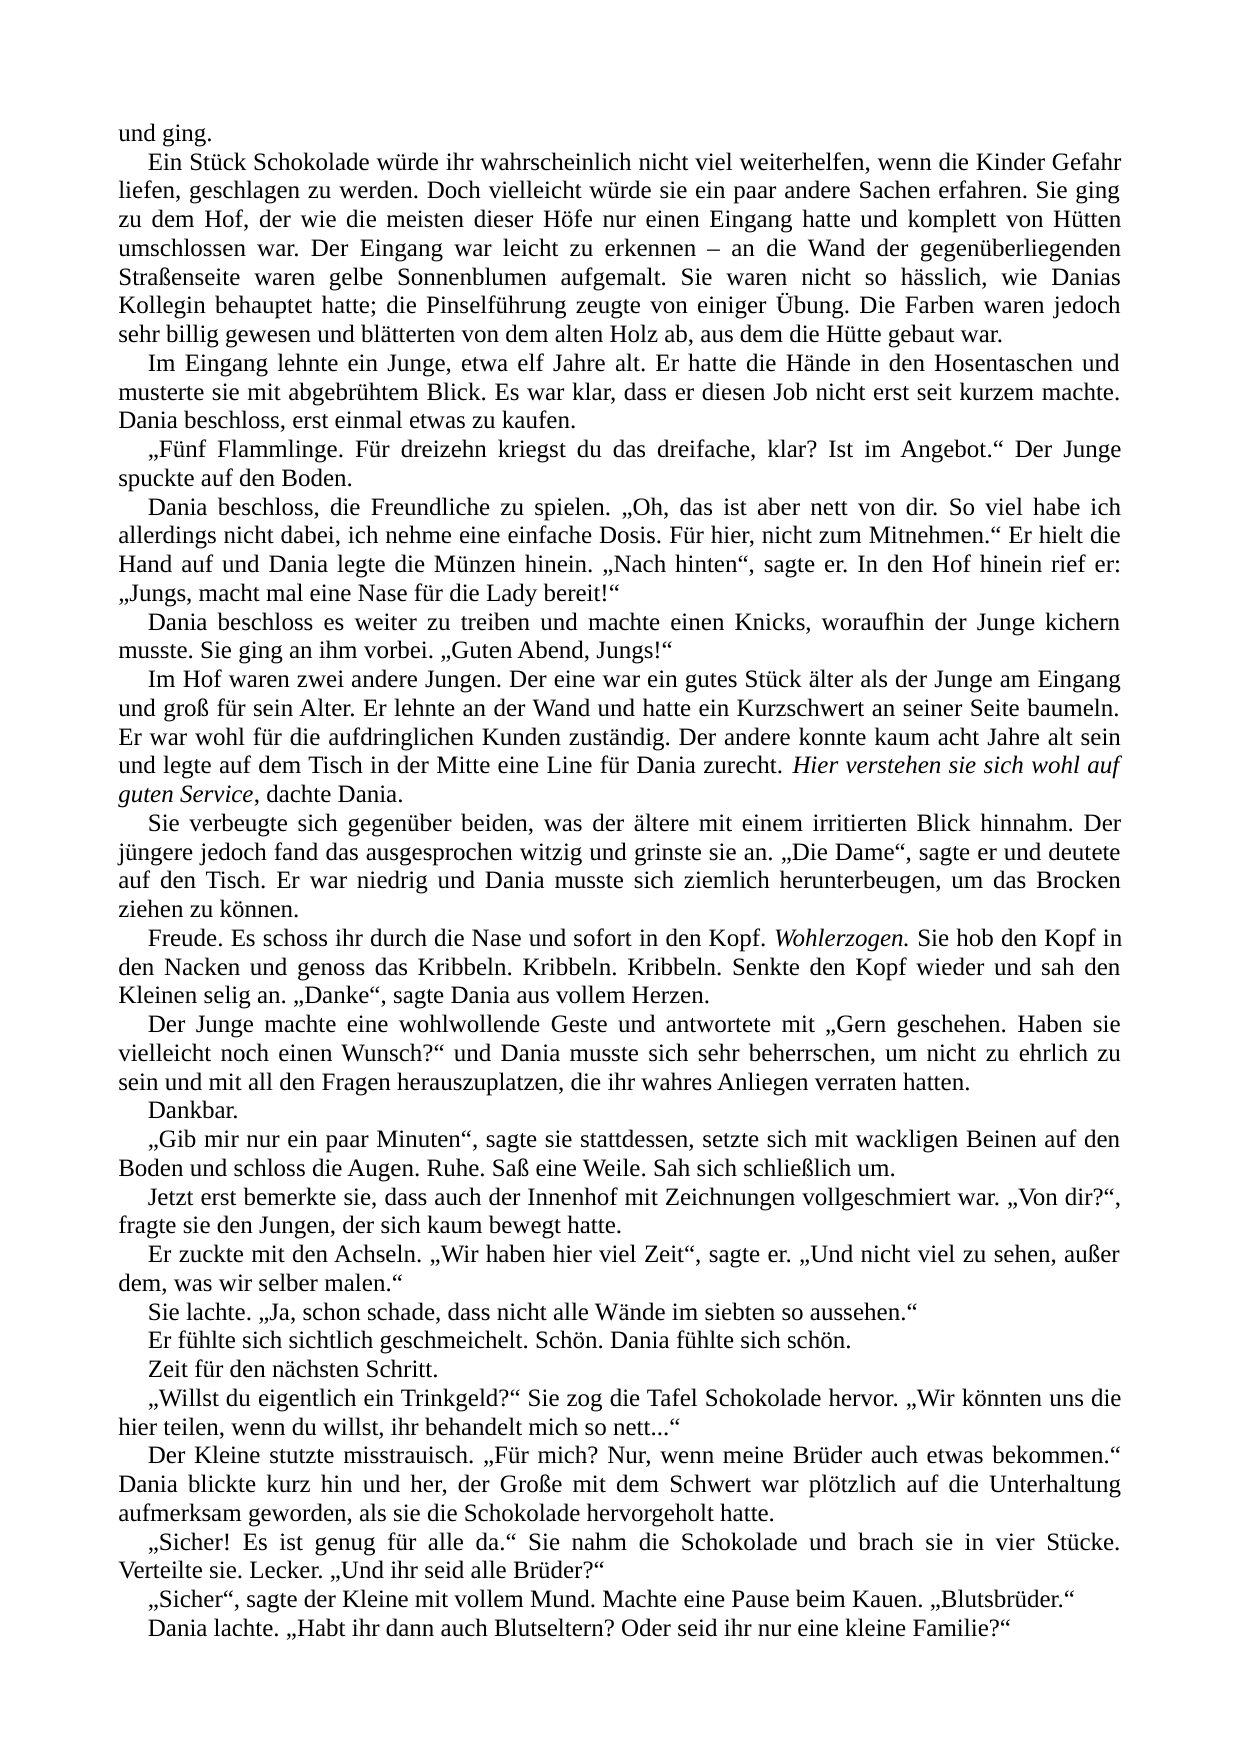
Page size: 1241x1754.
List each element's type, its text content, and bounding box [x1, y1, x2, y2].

text Sie lachte. „Ja, schon schade, dass nicht alle Wände im siebten so aussehen.“ [118, 1297, 1122, 1326]
text Er zuckte mit den Achseln. „Wir haben hier viel Zeit“, sagte er. „Und nicht viel zu sehen, außer dem, was wir selber malen.“ [118, 1239, 1122, 1297]
text Dania beschloss es weiter zu treiben und machte einen Knicks, woraufhin der Junge kichern musste. Sie ging an ihm vorbei. „Guten Abend, Jungs!“ [118, 607, 1122, 664]
text „Willst du eigentlich ein Trinkgeld?“ Sie zog die Tafel Schokolade hervor. „Wir könnten uns die hier teilen, wenn du willst, ihr behandelt mich so nett...“ [118, 1383, 1122, 1441]
text Freude. Es schoss ihr durch die Nase und sofort in den Kopf. Wohlerzogen. Sie hob den Kopf in den Nacken und genoss das Kribbeln. Kribbeln. Kribbeln. Senkte den Kopf wieder und sah den Kleinen selig an. „Danke“, sagte Dania aus vollem Herzen. [118, 923, 1122, 1009]
text Zeit für den nächsten Schritt. [118, 1354, 1122, 1383]
text Im Eingang lehnte ein Junge, etwa elf Jahre alt. Er hatte die Hände in den Hosentaschen und musterte sie mit abgebrühtem Blick. Es war klar, dass er diesen Job nicht erst seit kurzem machte. Dania beschloss, erst einmal etwas zu kaufen. [118, 348, 1122, 434]
text Sie verbeugte sich gegenüber beiden, was der ältere mit einem irritierten Blick hinnahm. Der jüngere jedoch fand das ausgesprochen witzig und grinste sie an. „Die Dame“, sagte er und deutete auf den Tisch. Er war niedrig und Dania musste sich ziemlich herunterbeugen, um das Brocken ziehen zu können. [118, 808, 1122, 923]
text Der Junge machte eine wohlwollende Geste und antwortete mit „Gern geschehen. Haben sie vielleicht noch einen Wunsch?“ und Dania musste sich sehr beherrschen, um nicht zu ehrlich zu sein und mit all den Fragen herauszuplatzen, die ihr wahres Anliegen verraten hatten. [118, 1009, 1122, 1096]
text Der Kleine stutzte misstrauisch. „Für mich? Nur, wenn meine Brüder auch etwas bekommen.“ Dania blickte kurz hin und her, der Große mit dem Schwert war plötzlich auf die Unterhaltung aufmerksam geworden, als sie die Schokolade hervorgeholt hatte. [118, 1441, 1122, 1527]
text „Sicher! Es ist genug für alle da.“ Sie nahm die Schokolade und brach sie in vier Stücke. Verteilte sie. Lecker. „Und ihr seid alle Brüder?“ [118, 1527, 1122, 1584]
text und ging. [118, 118, 1122, 147]
text Im Hof waren zwei andere Jungen. Der eine war ein gutes Stück älter als der Junge am Eingang und groß für sein Alter. Er lehnte an der Wand und hatte ein Kurzschwert an seiner Seite baumeln. Er war wohl für die aufdringlichen Kunden zuständig. Der andere konnte kaum acht Jahre alt sein und legte auf dem Tisch in der Mitte eine Line für Dania zurecht. Hier verstehen sie sich wohl auf guten Service, dachte Dania. [118, 664, 1122, 808]
text Ein Stück Schokolade würde ihr wahrscheinlich nicht viel weiterhelfen, wenn die Kinder Gefahr liefen, geschlagen zu werden. Doch vielleicht würde sie ein paar andere Sachen erfahren. Sie ging zu dem Hof, der wie die meisten dieser Höfe nur einen Eingang hatte und komplett von Hütten umschlossen war. Der Eingang war leicht zu erkennen – an die Wand der gegenüberliegenden Straßenseite waren gelbe Sonnenblumen aufgemalt. Sie waren nicht so hässlich, wie Danias Kollegin behauptet hatte; die Pinselführung zeugte von einiger Übung. Die Farben waren jedoch sehr billig gewesen und blätterten von dem alten Holz ab, aus dem die Hütte gebaut war. [118, 147, 1122, 348]
text „Sicher“, sagte der Kleine mit vollem Mund. Machte eine Pause beim Kauen. „Blutsbrüder.“ [118, 1584, 1122, 1613]
text Dania beschloss, die Freundliche zu spielen. „Oh, das ist aber nett von dir. So viel habe ich allerdings nicht dabei, ich nehme eine einfache Dosis. Für hier, nicht zum Mitnehmen.“ Er hielt die Hand auf und Dania legte die Münzen hinein. „Nach hinten“, sagte er. In den Hof hinein rief er: „Jungs, macht mal eine Nase für die Lady bereit!“ [118, 492, 1122, 607]
text „Gib mir nur ein paar Minuten“, sagte sie stattdessen, setzte sich mit wackligen Beinen auf den Boden und schloss die Augen. Ruhe. Saß eine Weile. Sah sich schließlich um. [118, 1124, 1122, 1182]
text Dankbar. [118, 1096, 1122, 1124]
text Jetzt erst bemerkte sie, dass auch der Innenhof mit Zeichnungen vollgeschmiert war. „Von dir?“, fragte sie den Jungen, der sich kaum bewegt hatte. [118, 1182, 1122, 1239]
text Dania lachte. „Habt ihr dann auch Blutseltern? Oder seid ihr nur eine kleine Familie?“ [118, 1613, 1122, 1642]
text Er fühlte sich sichtlich geschmeichelt. Schön. Dania fühlte sich schön. [118, 1326, 1122, 1354]
text „Fünf Flammlinge. Für dreizehn kriegst du das dreifache, klar? Ist im Angebot.“ Der Junge spuckte auf den Boden. [118, 434, 1122, 492]
